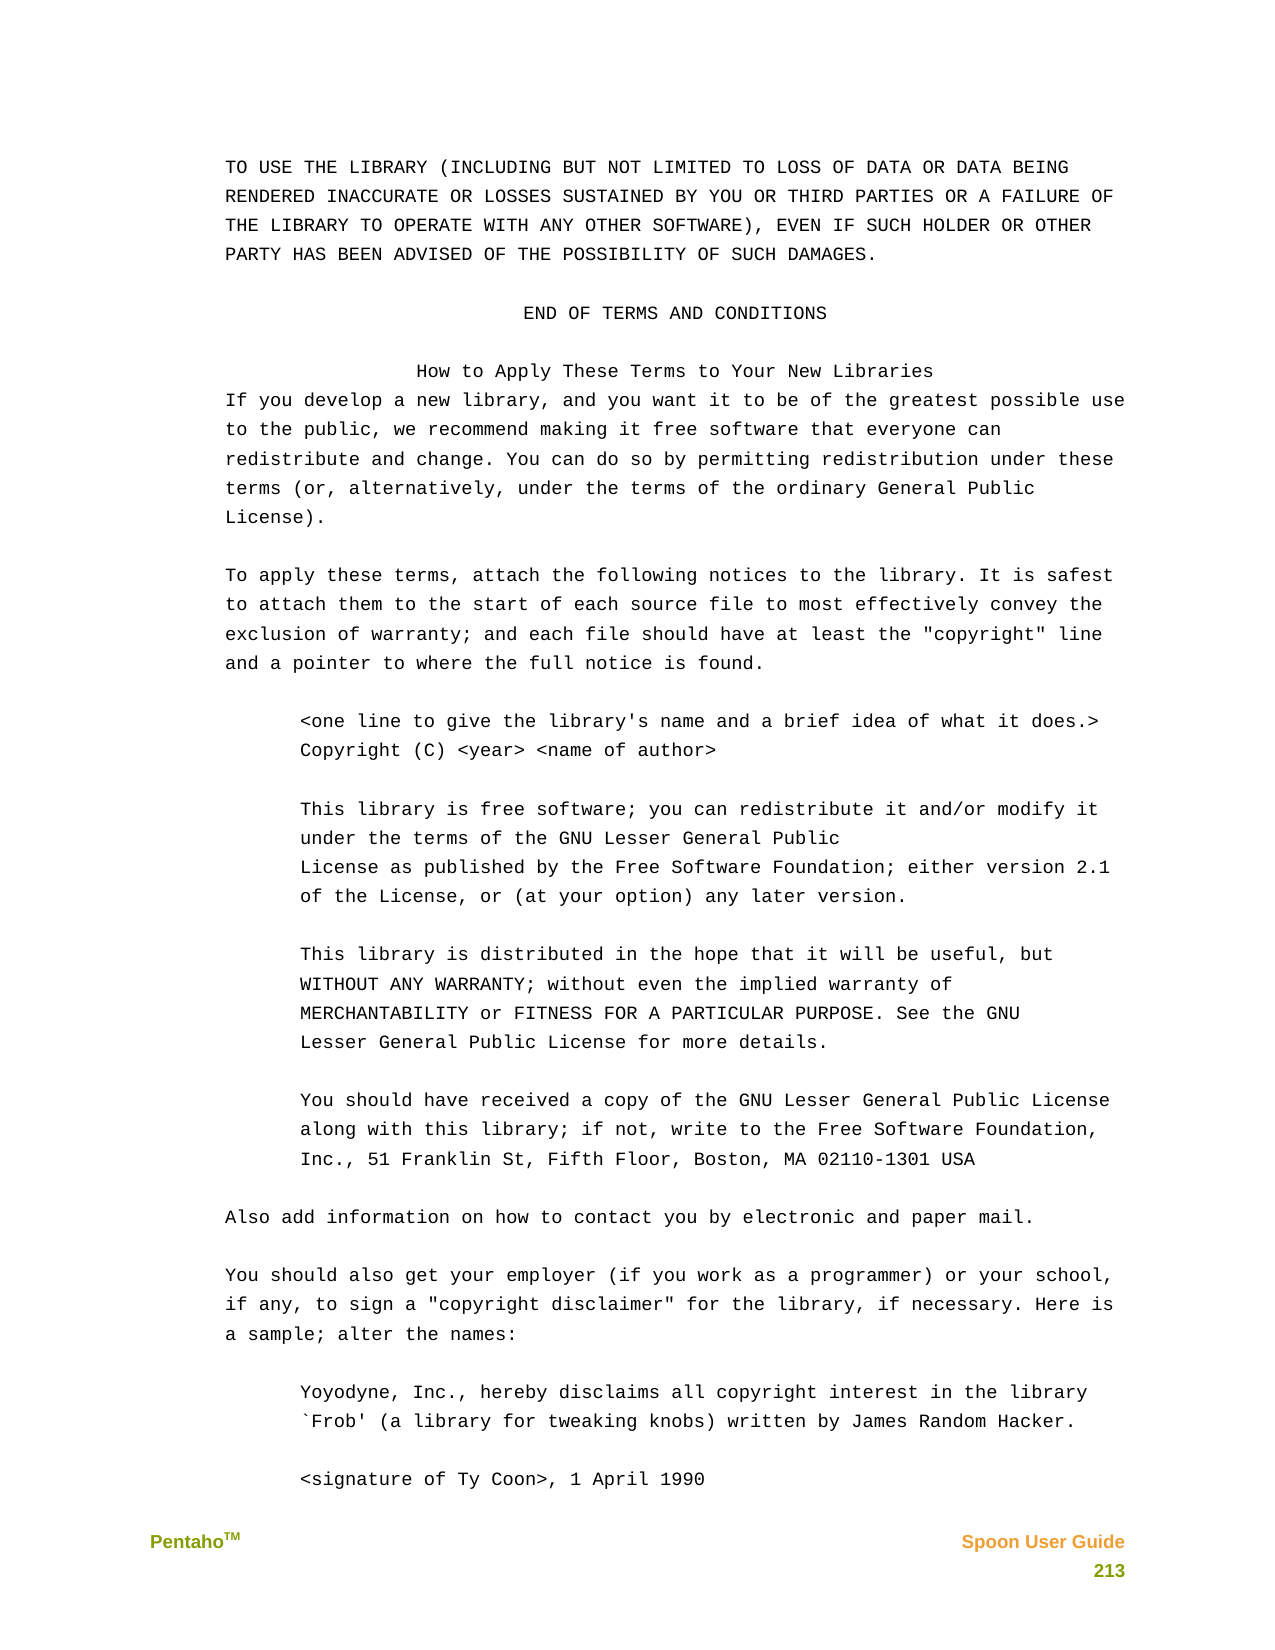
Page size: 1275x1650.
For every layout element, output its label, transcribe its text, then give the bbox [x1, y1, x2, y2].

text Lesser General Public License for more details. [300, 1025, 1125, 1054]
text Yoyodyne, Inc., hereby disclaims all copyright interest in the library `Frob' (a library for tweaking knobs) written by James Random Hacker. [300, 1375, 1125, 1433]
text If you develop a new library, and you want it to be of the greatest possible use to the public, we recommend making it free software that everyone can redistribute and change. You can do so by permitting redistribution under these terms (or, alternatively, under the terms of the ordinary General Public License). [225, 383, 1125, 529]
text END OF TERMS AND CONDITIONS [225, 296, 1125, 325]
text To apply these terms, attach the following notices to the library. It is safest to attach them to the start of each source file to most effectively convey the exclusion of warranty; and each file should have at least the "copyright" line and a pointer to where the full notice is found. [225, 558, 1125, 675]
text TO USE THE LIBRARY (INCLUDING BUT NOT LIMITED TO LOSS OF DATA OR DATA BEING RENDERED INACCURATE OR LOSSES SUSTAINED BY YOU OR THIRD PARTIES OR A FAILURE OF THE LIBRARY TO OPERATE WITH ANY OTHER SOFTWARE), EVEN IF SUCH HOLDER OR OTHER PARTY HAS BEEN ADVISED OF THE POSSIBILITY OF SUCH DAMAGES. [225, 150, 1125, 267]
text You should also get your employer (if you work as a programmer) or your school, if any, to sign a "copyright disclaimer" for the library, if necessary. Here is a sample; alter the names: [225, 1258, 1125, 1346]
text <signature of Ty Coon>, 1 April 1990 [300, 1462, 1125, 1492]
text You should have received a copy of the GNU Lesser General Public License along with this library; if not, write to the Free Software Foundation, Inc., 51 Franklin St, Fifth Floor, Boston, MA 02110-1301 USA [300, 1083, 1125, 1171]
text Also add information on how to contact you by electronic and paper mail. [225, 1200, 1125, 1229]
text This library is distributed in the hope that it will be useful, but WITHOUT ANY WARRANTY; without even the implied warranty of MERCHANTABILITY or FITNESS FOR A PARTICULAR PURPOSE. See the GNU [300, 937, 1125, 1025]
text Copyright (C) <year> <name of author> [300, 733, 1125, 762]
text <one line to give the library's name and a brief idea of what it does.> [300, 704, 1125, 733]
text How to Apply These Terms to Your New Libraries [225, 354, 1125, 383]
text This library is free software; you can redistribute it and/or modify it under the terms of the GNU Lesser General Public [300, 792, 1125, 850]
text License as published by the Free Software Foundation; either version 2.1 of the License, or (at your option) any later version. [300, 850, 1125, 908]
